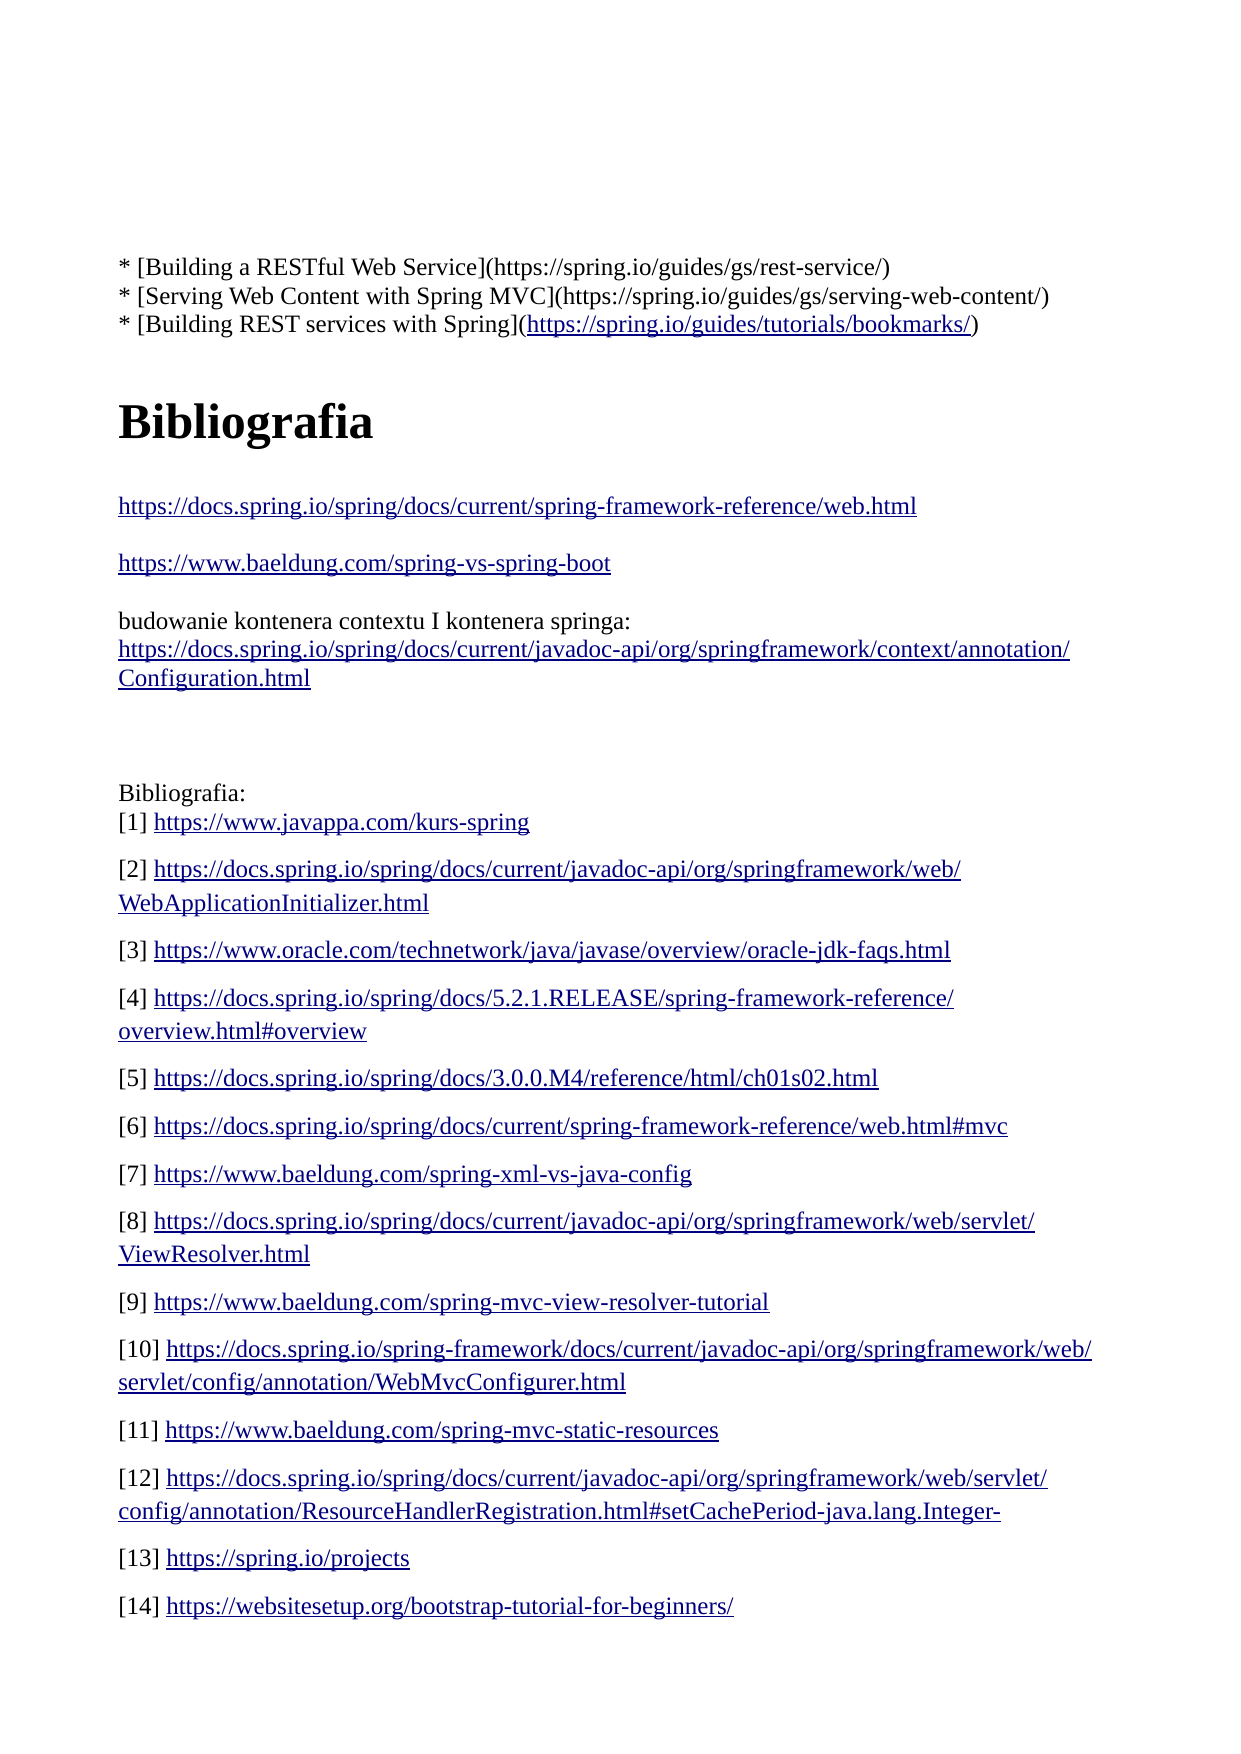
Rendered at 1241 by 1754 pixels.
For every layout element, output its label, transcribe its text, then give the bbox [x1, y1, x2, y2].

text [10] https://docs.spring.io/spring-framework/docs/current/javadoc-api/org/springframework/web/servlet/config/annotation/WebMvcConfigurer.html [118, 1334, 1122, 1396]
text * [Serving Web Content with Spring MVC](https://spring.io/guides/gs/serving-web-content/) [118, 281, 1122, 309]
text [9] https://www.baeldung.com/spring-mvc-view-resolver-tutorial [118, 1287, 1122, 1316]
text * [Building REST services with Spring](https://spring.io/guides/tutorials/bookmarks/) [118, 309, 1122, 338]
text [1] https://www.javappa.com/kurs-spring [118, 807, 1122, 836]
text [5] https://docs.spring.io/spring/docs/3.0.0.M4/reference/html/ch01s02.html [118, 1063, 1122, 1092]
text [13] https://spring.io/projects [118, 1543, 1122, 1572]
text [11] https://www.baeldung.com/spring-mvc-static-resources [118, 1415, 1122, 1444]
text [12] https://docs.spring.io/spring/docs/current/javadoc-api/org/springframework/web/servlet/config/annotation/ResourceHandlerRegistration.html#setCachePeriod-java.lang.Integer- [118, 1463, 1122, 1524]
text [14] https://websitesetup.org/bootstrap-tutorial-for-beginners/ [118, 1591, 1122, 1620]
text * [Building a RESTful Web Service](https://spring.io/guides/gs/rest-service/) [118, 252, 1122, 281]
text [4] https://docs.spring.io/spring/docs/5.2.1.RELEASE/spring-framework-reference/overview.html#overview [118, 983, 1122, 1044]
text https://www.baeldung.com/spring-vs-spring-boot [118, 548, 1122, 577]
text [7] https://www.baeldung.com/spring-xml-vs-java-config [118, 1159, 1122, 1187]
text budowanie kontenera contextu I kontenera springa: https://docs.spring.io/spring/docs/current/javadoc-api/org/springframework/context/annotation/Configuration.html [118, 606, 1122, 692]
text [3] https://www.oracle.com/technetwork/java/javase/overview/oracle-jdk-faqs.html [118, 935, 1122, 964]
text [2] https://docs.spring.io/spring/docs/current/javadoc-api/org/springframework/web/WebApplicationInitializer.html [118, 854, 1122, 916]
text [6] https://docs.spring.io/spring/docs/current/spring-framework-reference/web.html#mvc [118, 1111, 1122, 1140]
text https://docs.spring.io/spring/docs/current/spring-framework-reference/web.html [118, 491, 1122, 519]
text Bibliografia: [118, 778, 1122, 807]
text [8] https://docs.spring.io/spring/docs/current/javadoc-api/org/springframework/web/servlet/ViewResolver.html [118, 1206, 1122, 1268]
subtitle Bibliografia [118, 392, 1122, 449]
